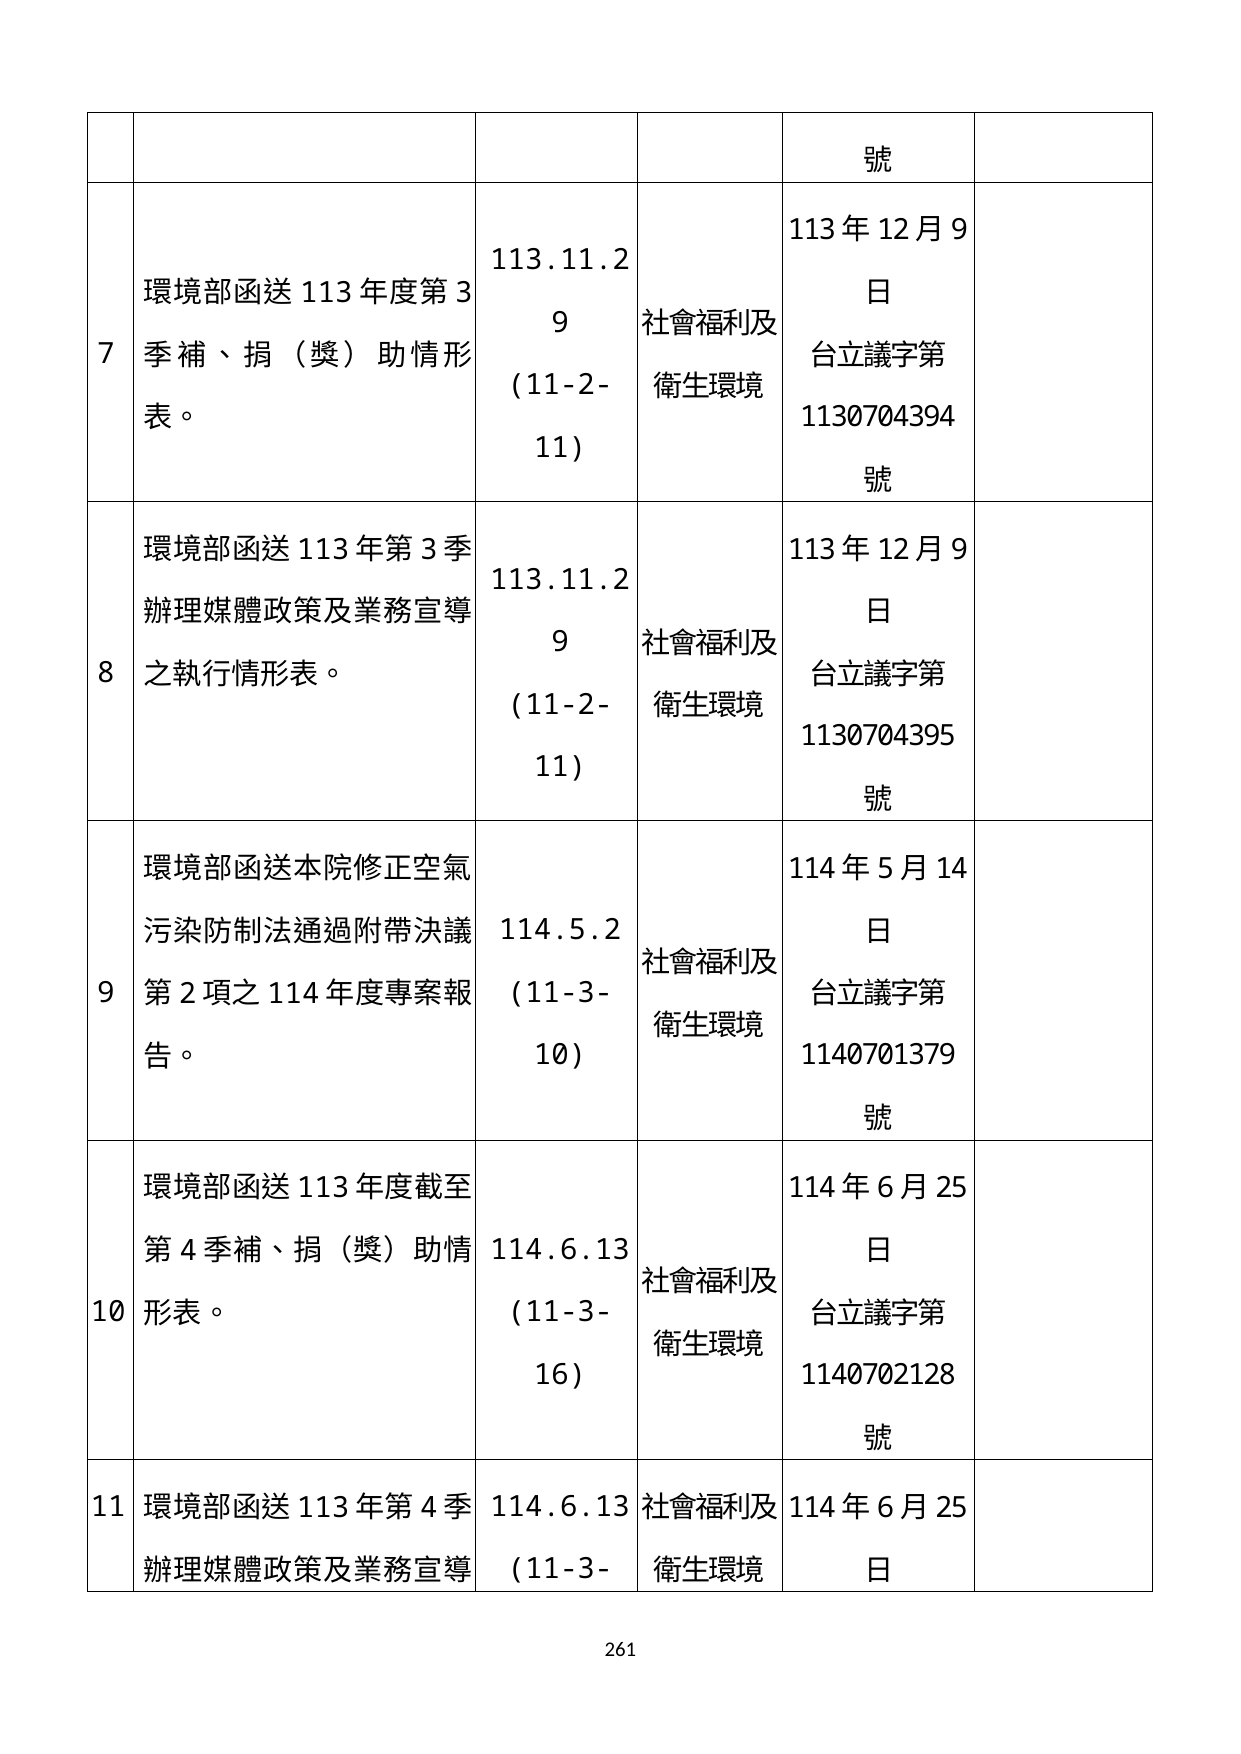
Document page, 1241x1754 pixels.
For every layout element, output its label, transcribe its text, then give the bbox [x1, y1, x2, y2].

table_cell [975, 183, 1152, 501]
table_cell 113年12月9日 台立議字第1130704394號 [783, 183, 974, 501]
table_cell [975, 502, 1152, 820]
table_cell [88, 821, 133, 1140]
table_cell 社會福利及衛生環境 [638, 1141, 782, 1459]
table_cell [975, 1141, 1152, 1459]
table_cell [476, 113, 637, 182]
table_cell 114.6.13 (11-3-16) [476, 1141, 637, 1459]
table_cell 114.6.13 (11-3- [476, 1460, 637, 1591]
table_cell 114年5月14日 台立議字第1140701379號 [783, 821, 974, 1140]
table_cell 環境部函送本院修正空氣污染防制法通過附帶決議第2項之114年度專案報告。 [134, 821, 475, 1140]
table_cell 社會福利及衛生環境 [638, 183, 782, 501]
table_cell 環境部函送113年第4季辦理媒體政策及業務宣導 [134, 1460, 475, 1591]
table_cell 114.5.2 (11-3-10) [476, 821, 637, 1140]
table_cell 號 [783, 113, 974, 182]
table_cell 社會福利及衛生環境 [638, 821, 782, 1140]
table_cell 114年6月25日 [783, 1460, 974, 1591]
table_cell [975, 113, 1152, 182]
table_cell 環境部函送113年度截至第4季補、捐（獎）助情形表。 [134, 1141, 475, 1459]
table_cell 113.11.29 (11-2-11) [476, 183, 637, 501]
table_cell 社會福利及衛生環境 [638, 1460, 782, 1591]
table_cell 114年6月25日 台立議字第1140702128號 [783, 1141, 974, 1459]
table_cell [88, 113, 133, 182]
table_cell [975, 821, 1152, 1140]
table_cell 113年12月9日 台立議字第1130704395號 [783, 502, 974, 820]
table_cell 113.11.29 (11-2-11) [476, 502, 637, 820]
table_cell 環境部函送113年第3季辦理媒體政策及業務宣導之執行情形表。 [134, 502, 475, 820]
table_cell [88, 1460, 133, 1591]
table_cell [88, 183, 133, 501]
table_cell [134, 113, 475, 182]
table_cell [88, 1141, 133, 1459]
table_cell [638, 113, 782, 182]
table_cell [975, 1460, 1152, 1591]
table_cell 環境部函送113年度第3季補、捐（獎）助情形表。 [134, 183, 475, 501]
table_cell [88, 502, 133, 820]
table_cell 社會福利及衛生環境 [638, 502, 782, 820]
